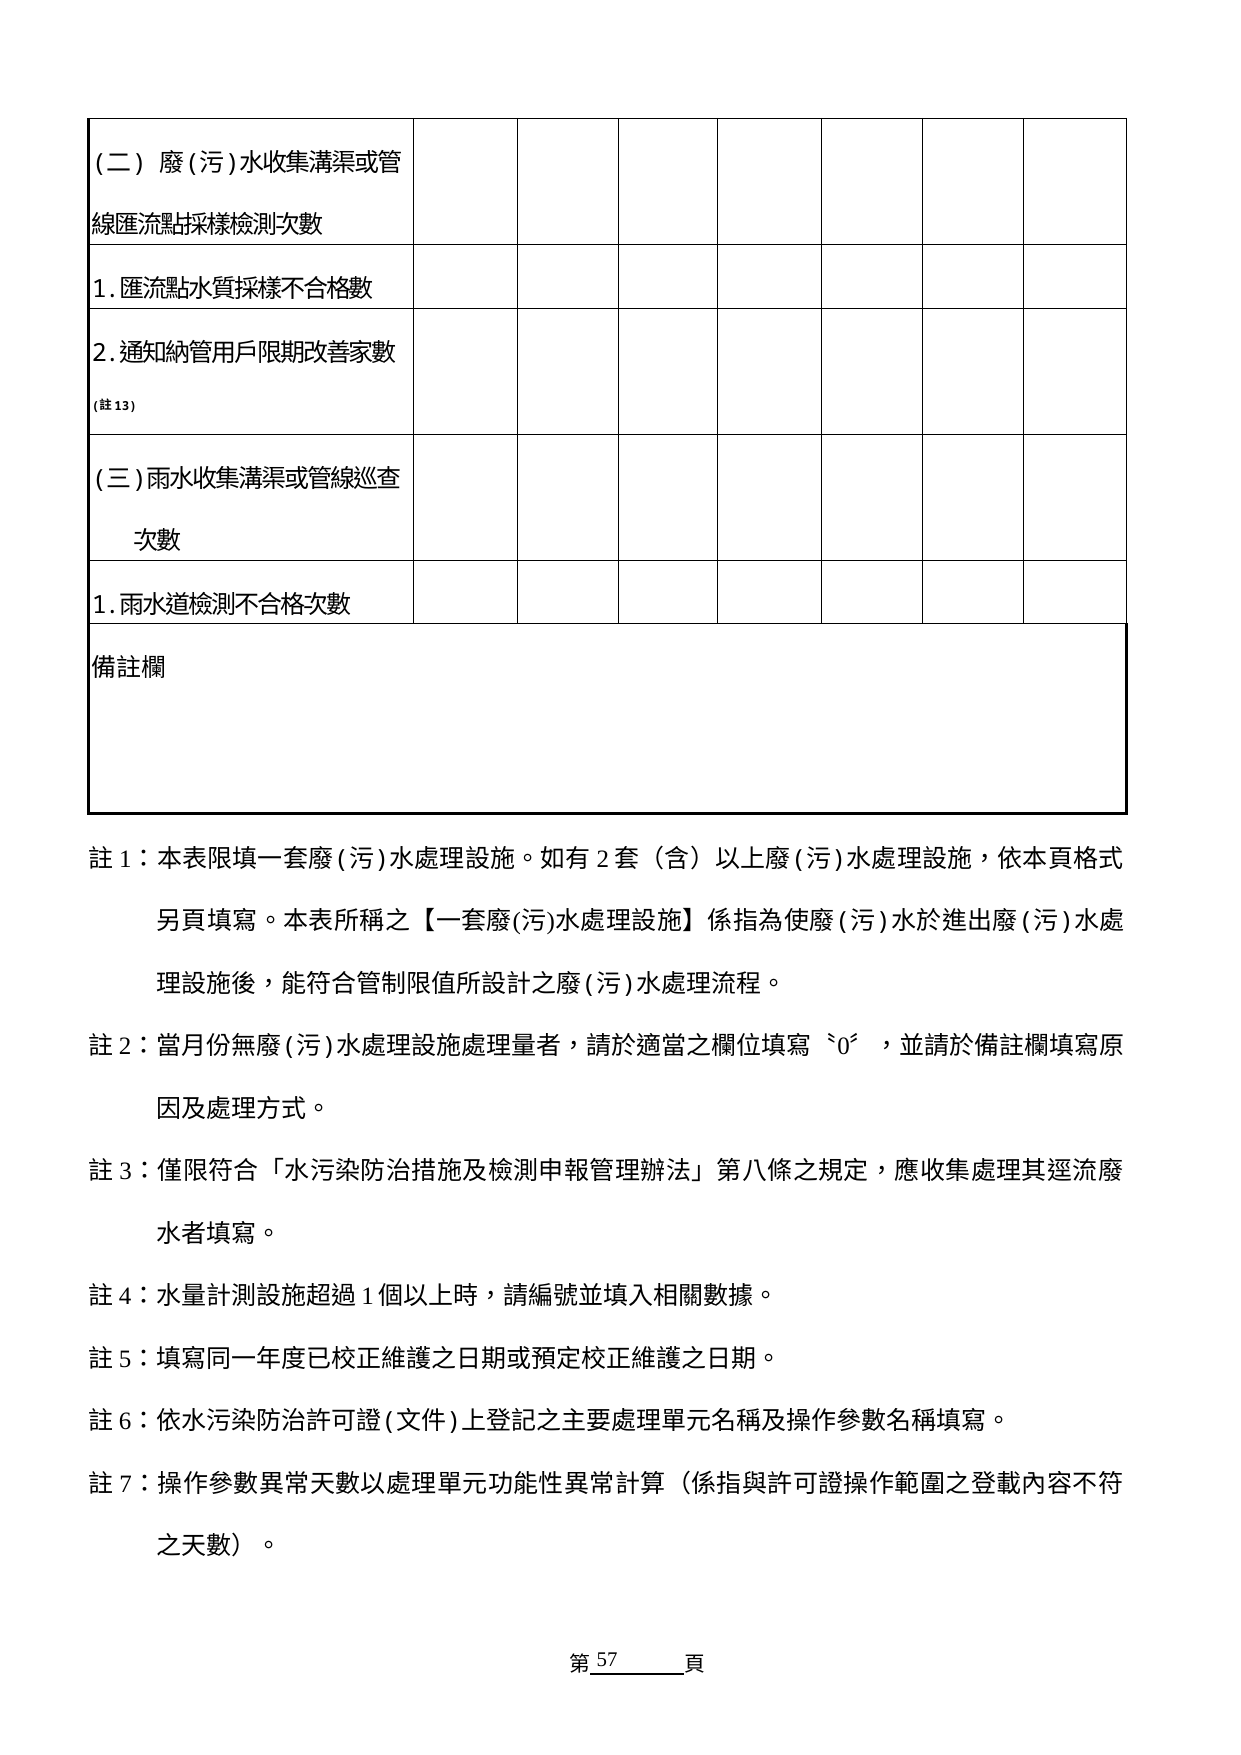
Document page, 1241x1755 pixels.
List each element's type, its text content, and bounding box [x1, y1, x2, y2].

table_cell [619, 309, 717, 433]
table_cell [619, 435, 717, 559]
text 註5：填寫同一年度已校正維護之日期或預定校正維護之日期。 [89, 1315, 1125, 1377]
table_cell [718, 309, 821, 433]
table_cell [923, 561, 1023, 623]
table_cell [619, 245, 717, 307]
table_cell [414, 119, 517, 244]
text 註7：操作參數異常天數以處理單元功能性異常計算（係指與許可證操作範圍之登載內容不符之天數）。 [89, 1440, 1125, 1565]
table_cell [822, 119, 922, 244]
table_cell [1024, 309, 1126, 433]
table_cell [923, 119, 1023, 244]
table_cell [619, 119, 717, 244]
table_cell [518, 245, 618, 307]
text 註3：僅限符合「水污染防治措施及檢測申報管理辦法」第八條之規定，應收集處理其逕流廢水者填寫。 [89, 1127, 1125, 1252]
table_cell [1024, 119, 1126, 244]
table_cell [619, 561, 717, 623]
table_cell [518, 561, 618, 623]
text 註6：依水污染防治許可證(文件)上登記之主要處理單元名稱及操作參數名稱填寫。 [89, 1377, 1125, 1440]
table_cell [1024, 245, 1126, 307]
table_cell 備註欄 [90, 624, 1125, 812]
table_cell [718, 435, 821, 559]
table_cell [414, 561, 517, 623]
table_cell [1024, 561, 1126, 623]
table_cell [518, 119, 618, 244]
table_cell [518, 309, 618, 433]
table_cell [414, 309, 517, 433]
table_cell [822, 309, 922, 433]
text 註1：本表限填一套廢(污)水處理設施。如有2套（含）以上廢(污)水處理設施，依本頁格式另頁填寫。本表所稱之【一套廢(污)水處理設施】係指為使廢(污)水於進出廢(污)水處理設施後，能符合管制限值所設計之廢(污)水處理流程。 [89, 815, 1125, 1002]
table_cell (二) 廢(污)水收集溝渠或管線匯流點採樣檢測次數 [90, 119, 413, 244]
table_cell (三)雨水收集溝渠或管線巡查次數 [90, 435, 413, 559]
table_cell [718, 119, 821, 244]
table_cell [718, 561, 821, 623]
table_cell [923, 245, 1023, 307]
table_cell [414, 435, 517, 559]
table_cell [923, 435, 1023, 559]
text 註2：當月份無廢(污)水處理設施處理量者，請於適當之欄位填寫〝0〞，並請於備註欄填寫原因及處理方式。 [89, 1002, 1125, 1127]
table_cell [718, 245, 821, 307]
table_cell 1.雨水道檢測不合格次數 [90, 561, 413, 623]
table_cell [414, 245, 517, 307]
table_cell [822, 245, 922, 307]
text 註4：水量計測設施超過1個以上時，請編號並填入相關數據。 [89, 1252, 1125, 1315]
table_cell [1024, 435, 1126, 559]
table_cell [518, 435, 618, 559]
table_cell [822, 561, 922, 623]
table_cell [822, 435, 922, 559]
table_cell [923, 309, 1023, 433]
table_cell 1.匯流點水質採樣不合格數 [90, 245, 413, 307]
table_cell 2.通知納管用戶限期改善家數(註13) [90, 309, 413, 433]
